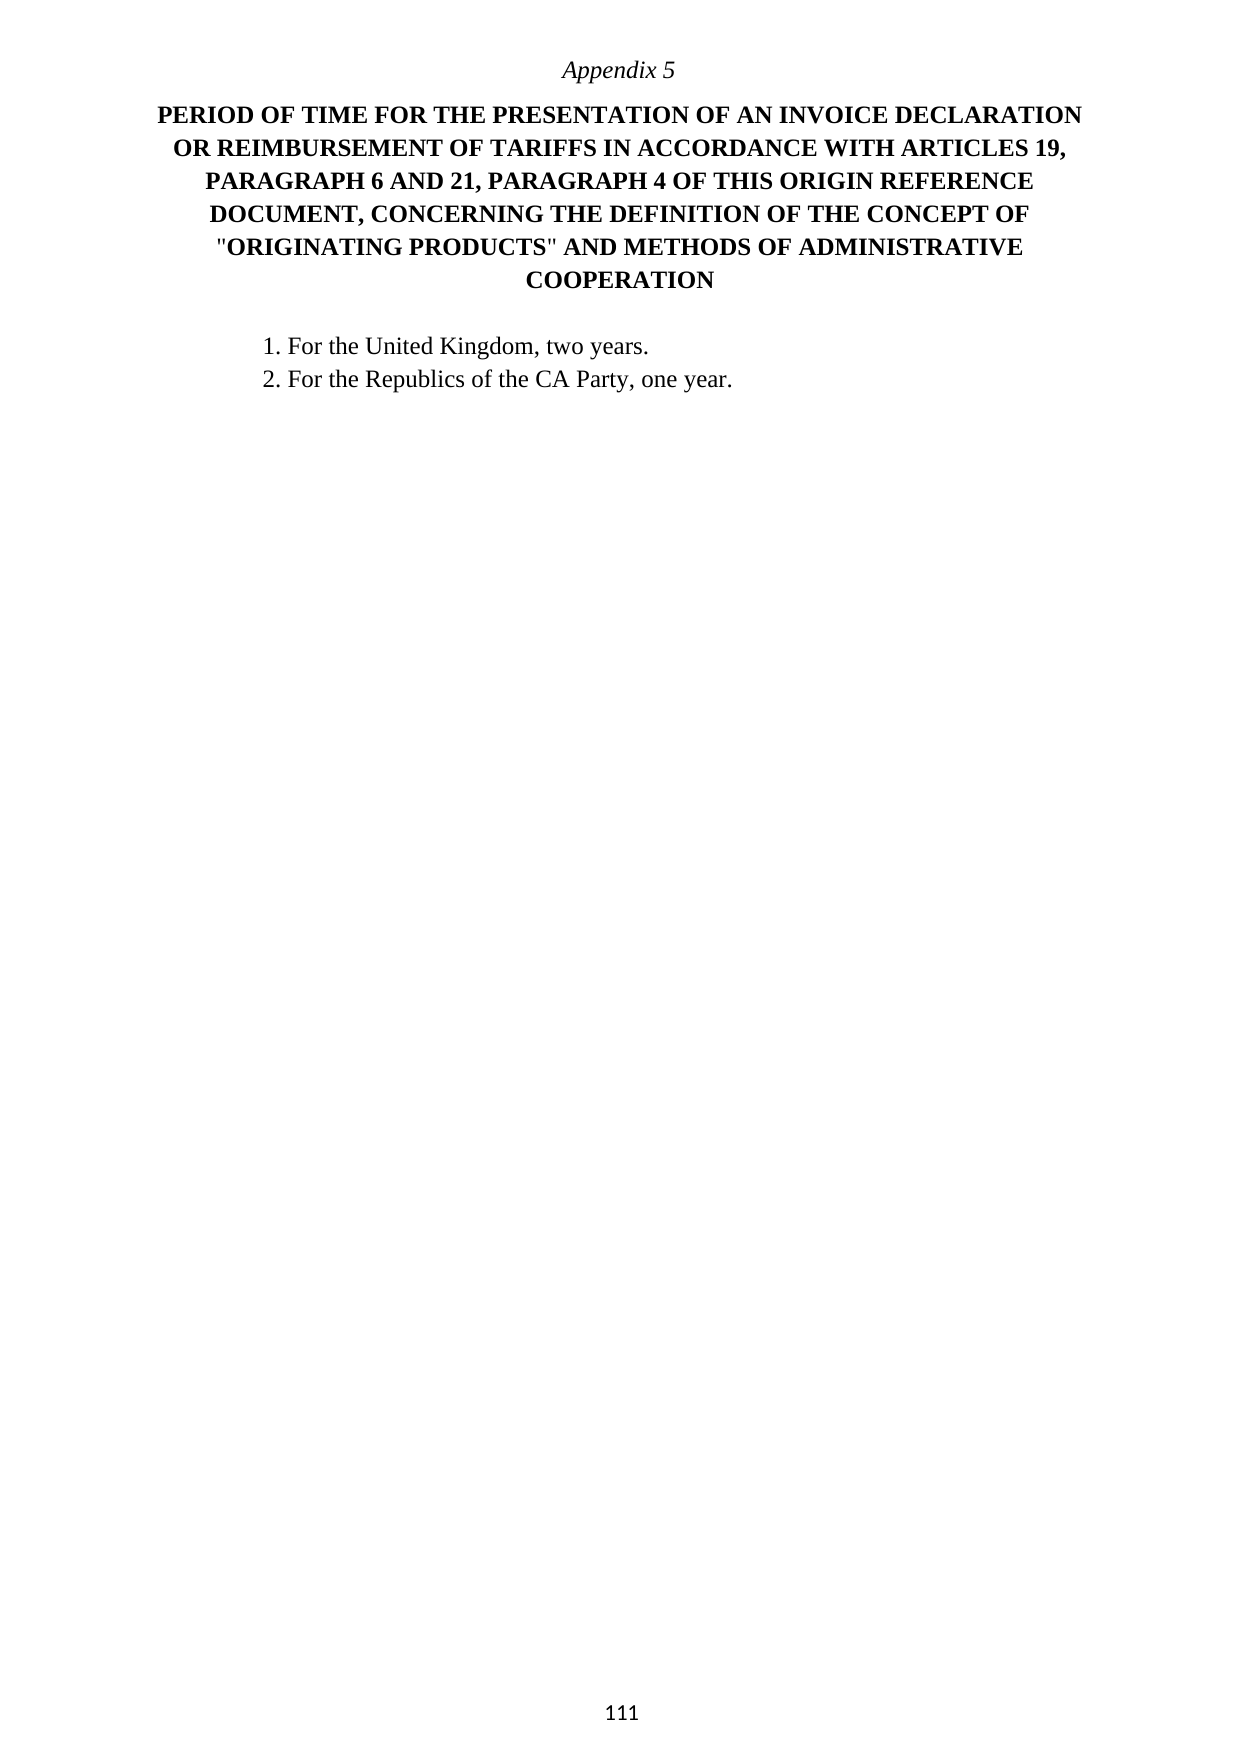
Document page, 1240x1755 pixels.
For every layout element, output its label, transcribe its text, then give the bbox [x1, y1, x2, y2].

text 2. For the Republics of the CA Party, one year. [262, 364, 1089, 393]
text PERIOD OF TIME FOR THE PRESENTATION OF AN INVOICE DECLARATION OR REIMBURSEMENT OF TARIFFS IN ACCORDANCE WITH ARTICLES 19, PARAGRAPH 6 AND 21, PARAGRAPH 4 OF THIS ORIGIN REFERENCE DOCUMENT, CONCERNING THE DEFINITION OF THE CONCEPT OF "ORIGINATING PRODUCTS" AND METHODS OF ADMINISTRATIVE COOPERATION [150, 100, 1089, 294]
text Appendix 5 [150, 55, 1089, 84]
text 1. For the United Kingdom, two years. [262, 331, 1089, 360]
